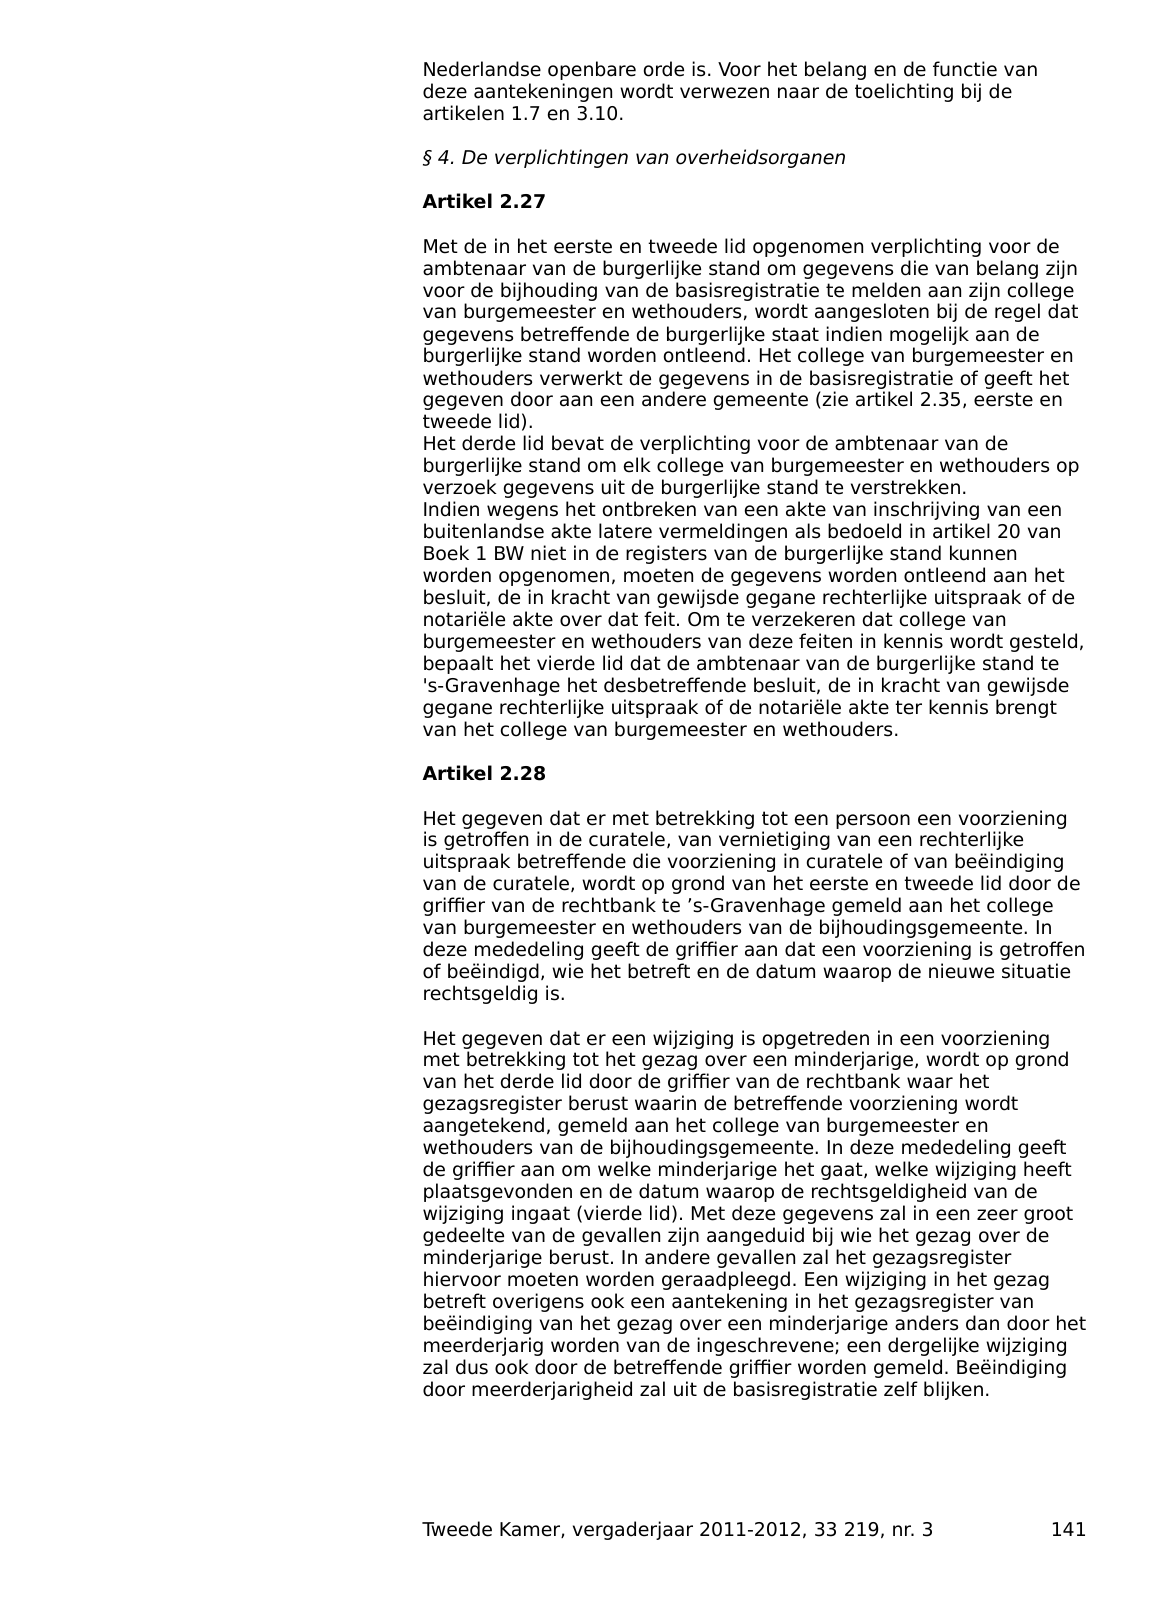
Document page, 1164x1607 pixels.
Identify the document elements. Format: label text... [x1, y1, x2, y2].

subtitle § 4. De verplichtingen van overheidsorganen [422, 147, 1087, 169]
subtitle Artikel 2.28 [422, 763, 1087, 785]
text bepaalt het vierde lid dat de ambtenaar van de burgerlijke stand te 's-Gravenhage het desbetreffende besluit, de in kracht van gewijsde gegane rechterlijke uitspraak of de notariële akte ter kennis brengt van het college van burgemeester en wethouders. [422, 653, 1087, 741]
text Het derde lid bevat de verplichting voor de ambtenaar van de burgerlijke stand om elk college van burgemeester en wethouders op verzoek gegevens uit de burgerlijke stand te verstrekken. [422, 433, 1087, 499]
text Het gegeven dat er met betrekking tot een persoon een voorziening is getroffen in de curatele, van vernietiging van een rechterlijke uitspraak betreffende die voorziening in curatele of van beëindiging van de curatele, wordt op grond van het eerste en tweede lid door de griffier van de rechtbank te ’s-Gravenhage gemeld aan het college van burgemeester en wethouders van de bijhoudingsgemeente. In deze mededeling geeft de griffier aan dat een voorziening is getroffen of beëindigd, wie het betreft en de datum waarop de nieuwe situatie rechtsgeldig is. [422, 807, 1087, 1005]
text Indien wegens het ontbreken van een akte van inschrijving van een buitenlandse akte latere vermeldingen als bedoeld in artikel 20 van Boek 1 BW niet in de registers van de burgerlijke stand kunnen worden opgenomen, moeten de gegevens worden ontleend aan het besluit, de in kracht van gewijsde gegane rechterlijke uitspraak of de notariële akte over dat feit. Om te verzekeren dat college van burgemeester en wethouders van deze feiten in kennis wordt gesteld, [422, 499, 1087, 653]
text Het gegeven dat er een wijziging is opgetreden in een voorziening met betrekking tot het gezag over een minderjarige, wordt op grond van het derde lid door de griffier van de rechtbank waar het gezagsregister berust waarin de betreffende voorziening wordt aangetekend, gemeld aan het college van burgemeester en wethouders van de bijhoudingsgemeente. In deze mededeling geeft de griffier aan om welke minderjarige het gaat, welke wijziging heeft plaatsgevonden en de datum waarop de rechtsgeldigheid van de wijziging ingaat (vierde lid). Met deze gegevens zal in een zeer groot gedeelte van de gevallen zijn aangeduid bij wie het gezag over de minderjarige berust. In andere gevallen zal het gezagsregister hiervoor moeten worden geraadpleegd. Een wijziging in het gezag betreft overigens ook een aantekening in het gezagsregister van beëindiging van het gezag over een minderjarige anders dan door het meerderjarig worden van de ingeschrevene; een dergelijke wijziging zal dus ook door de betreffende griffier worden gemeld. Beëindiging door meerderjarigheid zal uit de basisregistratie zelf blijken. [422, 1027, 1087, 1401]
text Met de in het eerste en tweede lid opgenomen verplichting voor de ambtenaar van de burgerlijke stand om gegevens die van belang zijn voor de bijhouding van de basisregistratie te melden aan zijn college van burgemeester en wethouders, wordt aangesloten bij de regel dat gegevens betreffende de burgerlijke staat indien mogelijk aan de burgerlijke stand worden ontleend. Het college van burgemeester en wethouders verwerkt de gegevens in de basisregistratie of geeft het gegeven door aan een andere gemeente (zie artikel 2.35, eerste en tweede lid). [422, 236, 1087, 433]
text Nederlandse openbare orde is. Voor het belang en de functie van deze aantekeningen wordt verwezen naar de toelichting bij de artikelen 1.7 en 3.10. [422, 59, 1087, 125]
subtitle Artikel 2.27 [422, 191, 1087, 213]
